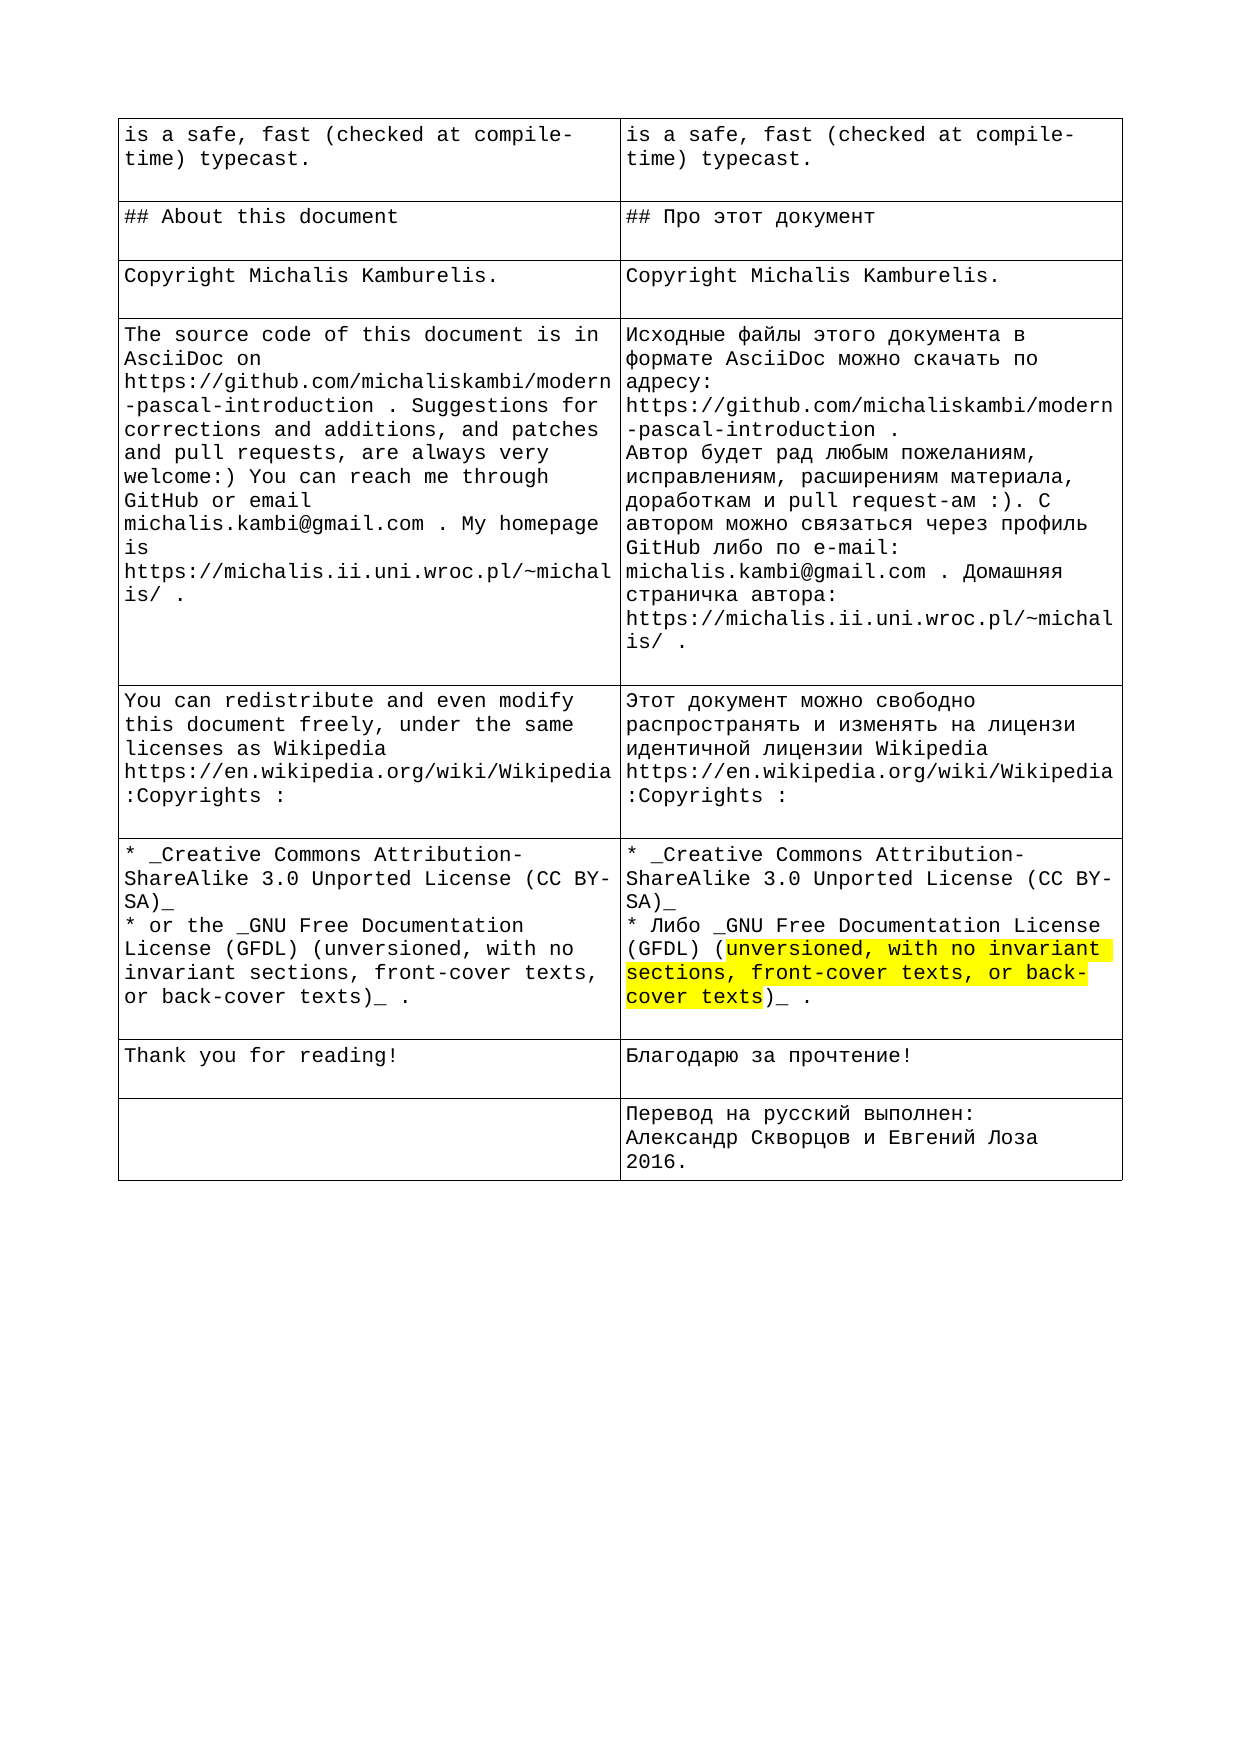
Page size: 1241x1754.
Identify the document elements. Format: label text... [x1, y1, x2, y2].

table_cell The source code of this document is in AsciiDoc on https://github.com/michaliskambi/modern-pascal-introduction . Suggestions for corrections and additions, and patches and pull requests, are always very welcome:) You can reach me through GitHub or email michalis.kambi@gmail.com . My homepage is https://michalis.ii.uni.wroc.pl/~michalis/ . [119, 319, 620, 684]
table_cell is a safe, fast (checked at compile-time) typecast. [621, 119, 1122, 201]
table_cell ## About this document [119, 202, 620, 259]
table_cell You can redistribute and even modify this document freely, under the same licenses as Wikipedia https://en.wikipedia.org/wiki/Wikipedia:Copyrights : [119, 686, 620, 838]
table_cell Thank you for reading! [119, 1040, 620, 1098]
table_cell is a safe, fast (checked at compile-time) typecast. [119, 119, 620, 201]
table_cell Благодарю за прочтение! [621, 1040, 1122, 1098]
table_cell * _Creative Commons Attribution-ShareAlike 3.0 Unported License (CC BY-SA)_ * Либо _GNU Free Documentation License (GFDL) (unversioned, with no invariant sections, front-cover texts, or back-cover texts)_ . [621, 839, 1122, 1039]
table_cell Этот документ можно свободно распространять и изменять на лицензи идентичной лицензии Wikipedia https://en.wikipedia.org/wiki/Wikipedia:Copyrights : [621, 686, 1122, 838]
table_cell * _Creative Commons Attribution-ShareAlike 3.0 Unported License (CC BY-SA)_ * or the _GNU Free Documentation License (GFDL) (unversioned, with no invariant sections, front-cover texts, or back-cover texts)_ . [119, 839, 620, 1039]
table_cell [119, 1099, 620, 1180]
table_cell ## Про этот документ [621, 202, 1122, 259]
table_cell Перевод на русский выполнен: Александр Скворцов и Евгений Лоза 2016. [621, 1099, 1122, 1180]
table_cell Copyright Michalis Kamburelis. [119, 261, 620, 318]
table_cell Copyright Michalis Kamburelis. [621, 261, 1122, 318]
table_cell Исходные файлы этого документа в формате AsciiDoc можно скачать по адресу: https://github.com/michaliskambi/modern-pascal-introduction . Автор будет рад любым пожеланиям, исправлениям, расширениям материала, доработкам и pull request-ам :). С автором можно связаться через профиль GitHub либо по e-mail: michalis.kambi@gmail.com . Домашняя страничка автора: https://michalis.ii.uni.wroc.pl/~michalis/ . [621, 319, 1122, 684]
